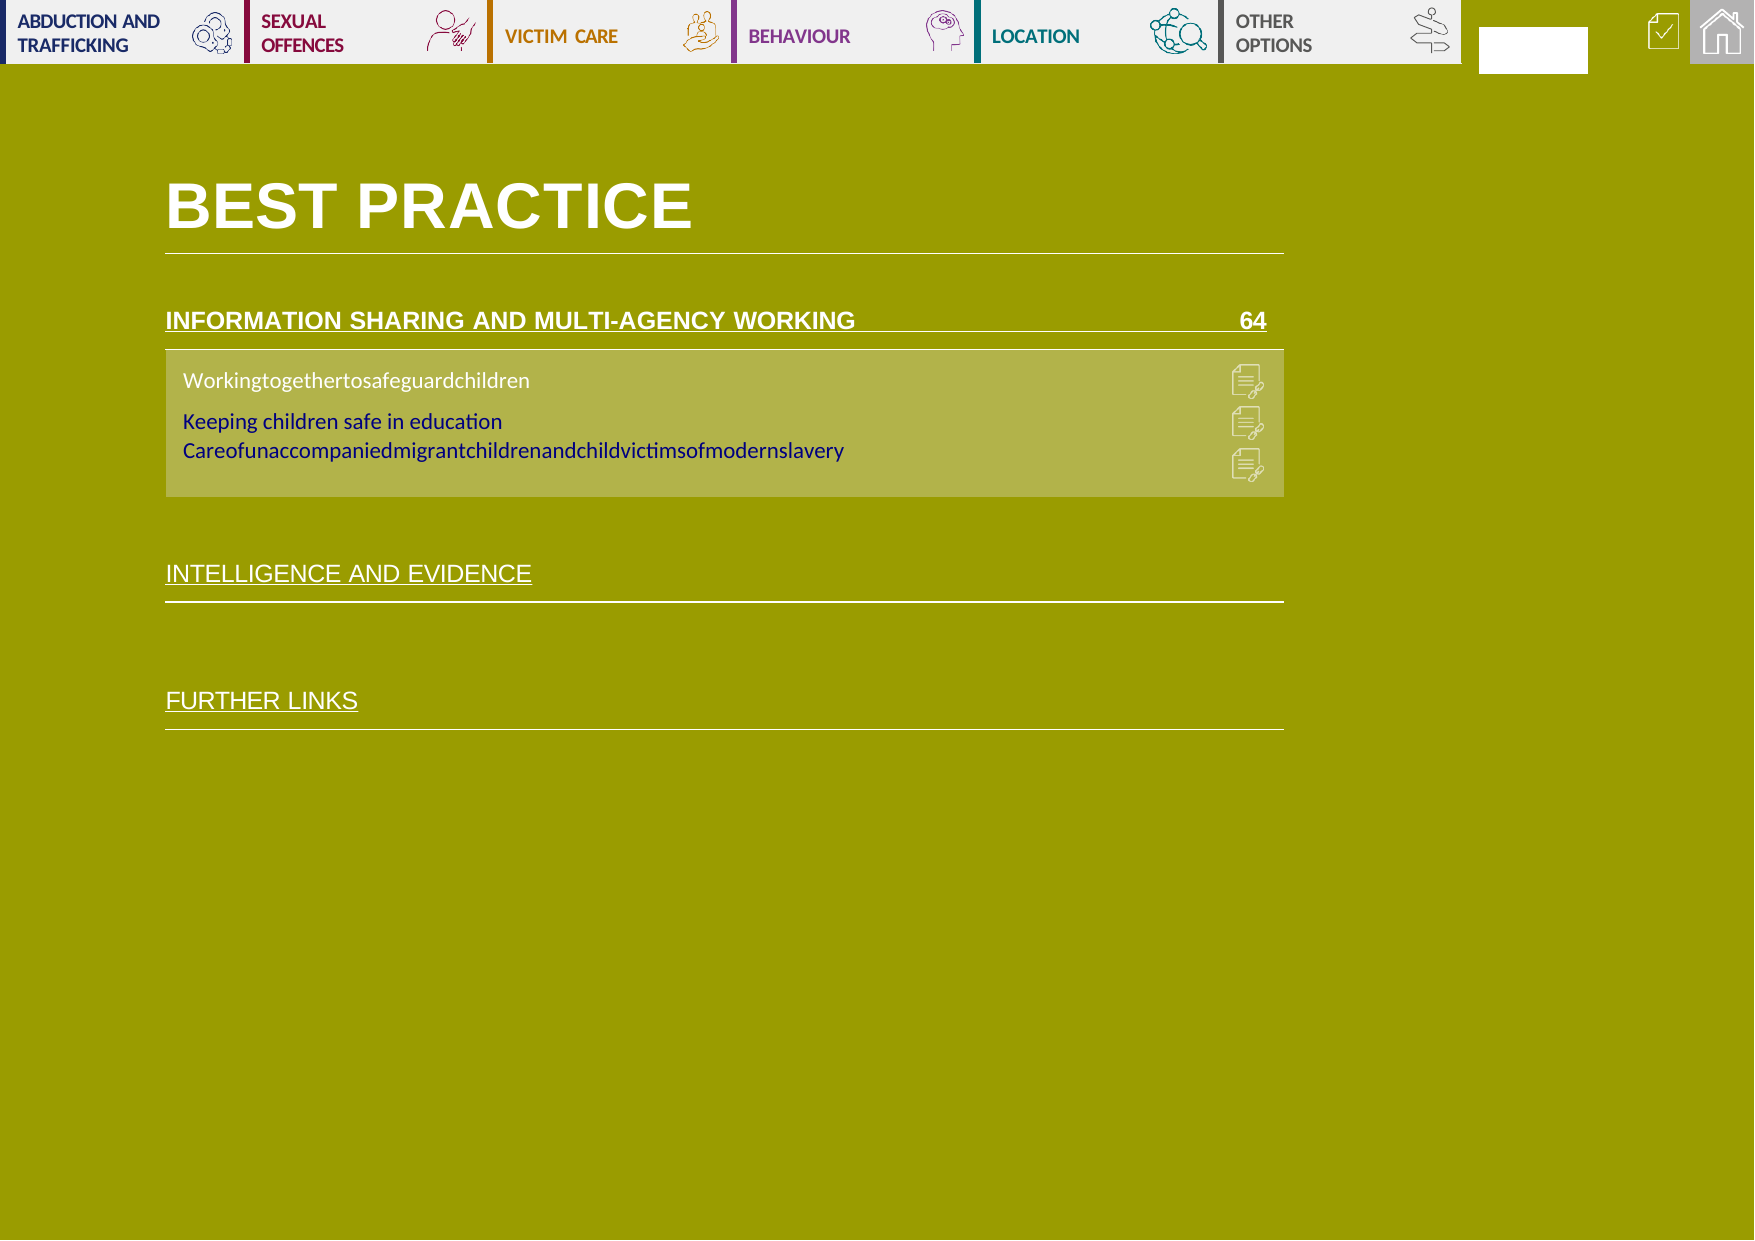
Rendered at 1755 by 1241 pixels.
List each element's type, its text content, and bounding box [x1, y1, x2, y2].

text BEST PRACTICE [1479, 28, 1586, 74]
